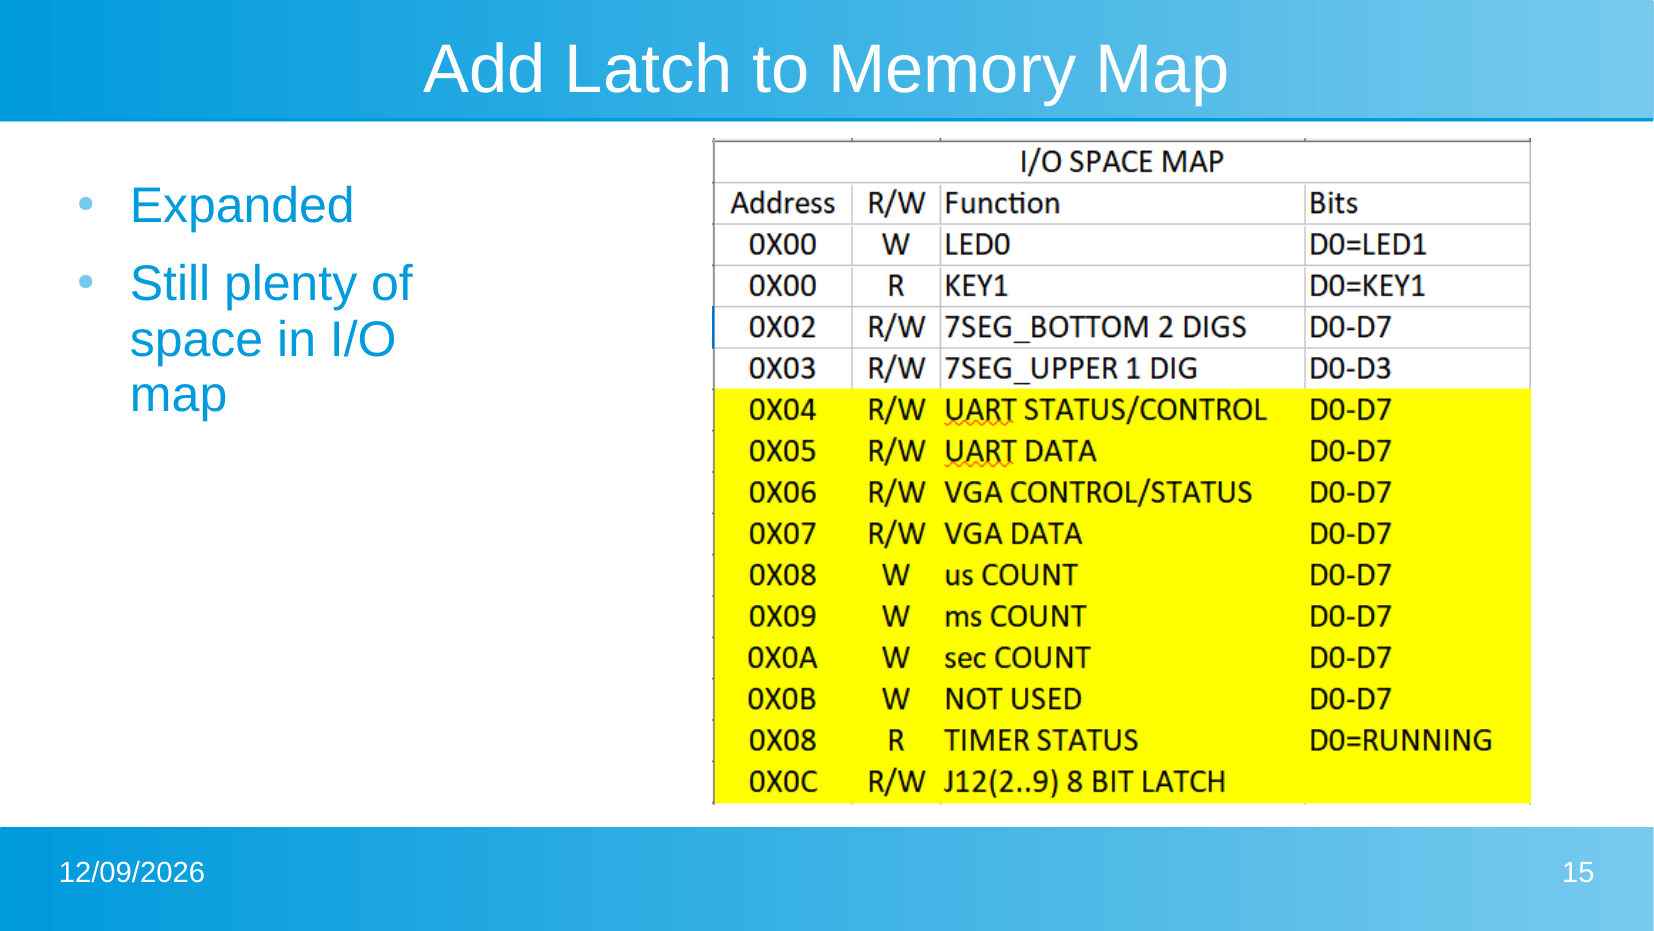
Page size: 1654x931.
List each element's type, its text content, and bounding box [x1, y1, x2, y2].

list Expanded Still plenty of space in I/O map [59, 177, 488, 768]
picture [712, 138, 1531, 805]
title Add Latch to Memory Map [59, 29, 1595, 108]
